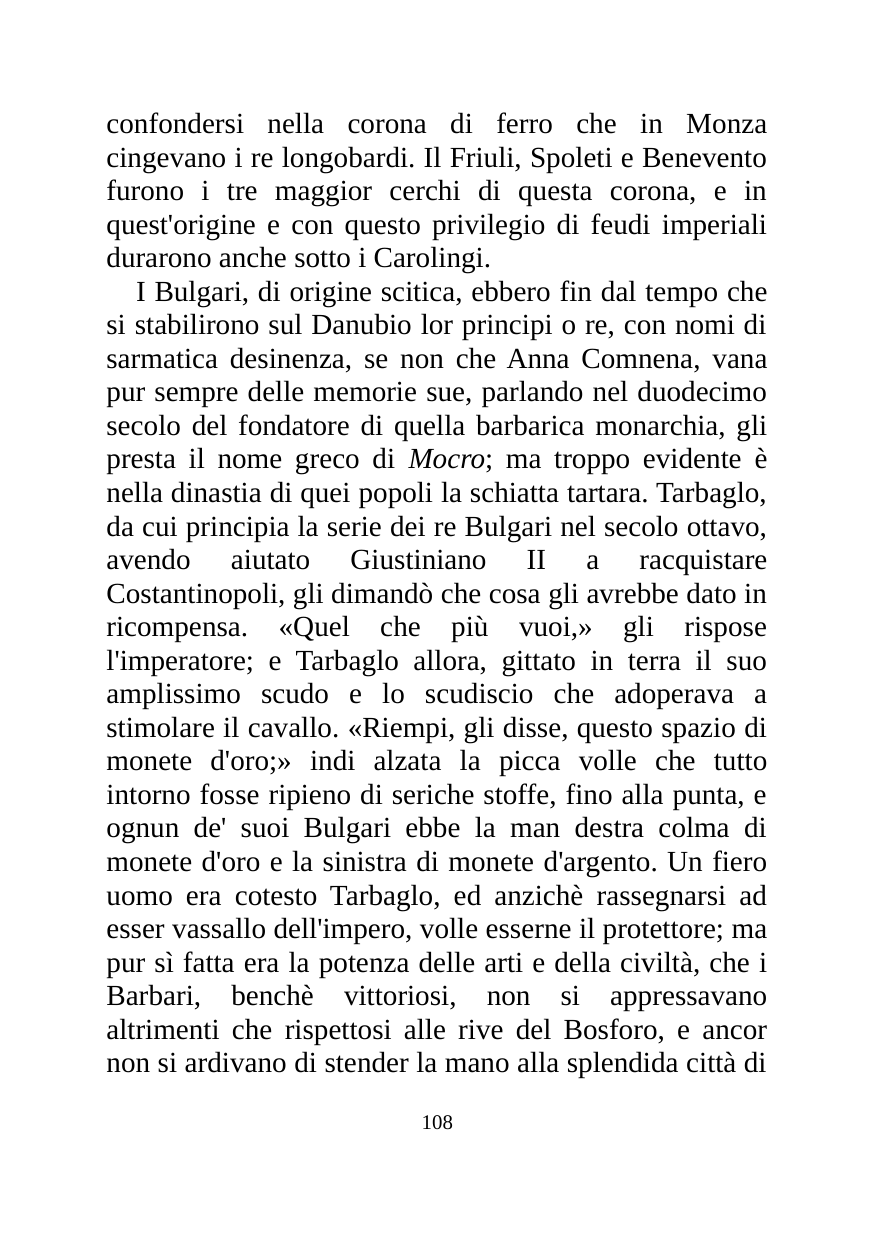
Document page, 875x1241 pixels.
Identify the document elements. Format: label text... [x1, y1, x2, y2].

text confondersi nella corona di ferro che in Monza cingevano i re longobardi. Il Friuli, Spoleti e Benevento furono i tre maggior cerchi di questa corona, e in quest'origine e con questo privilegio di feudi imperiali durarono anche sotto i Carolingi. [106, 106, 768, 274]
text I Bulgari, di origine scitica, ebbero fin dal tempo che si stabilirono sul Danubio lor principi o re, con nomi di sarmatica desinenza, se non che Anna Comnena, vana pur sempre delle memorie sue, parlando nel duodecimo secolo del fondatore di quella barbarica monarchia, gli presta il nome greco di Mocro; ma troppo evidente è nella dinastia di quei popoli la schiatta tartara. Tarbaglo, da cui principia la serie dei re Bulgari nel secolo ottavo, avendo aiutato Giustiniano II a racquistare Costantinopoli, gli dimandò che cosa gli avrebbe dato in ricompensa. «Quel che più vuoi,» gli rispose l'imperatore; e Tarbaglo allora, gittato in terra il suo amplissimo scudo e lo scudiscio che adoperava a stimolare il cavallo. «Riempi, gli disse, questo spazio di monete d'oro;» indi alzata la picca volle che tutto intorno fosse ripieno di seriche stoffe, fino alla punta, e ognun de' suoi Bulgari ebbe la man destra colma di monete d'oro e la sinistra di monete d'argento. Un fiero uomo era cotesto Tarbaglo, ed anzichè rassegnarsi ad esser vassallo dell'impero, volle esserne il protettore; ma pur sì fatta era la potenza delle arti e della civiltà, che i Barbari, benchè vittoriosi, non si appressavano altrimenti che rispettosi alle rive del Bosforo, e ancor non si ardivano di stender la mano alla splendida città di [106, 274, 768, 1079]
